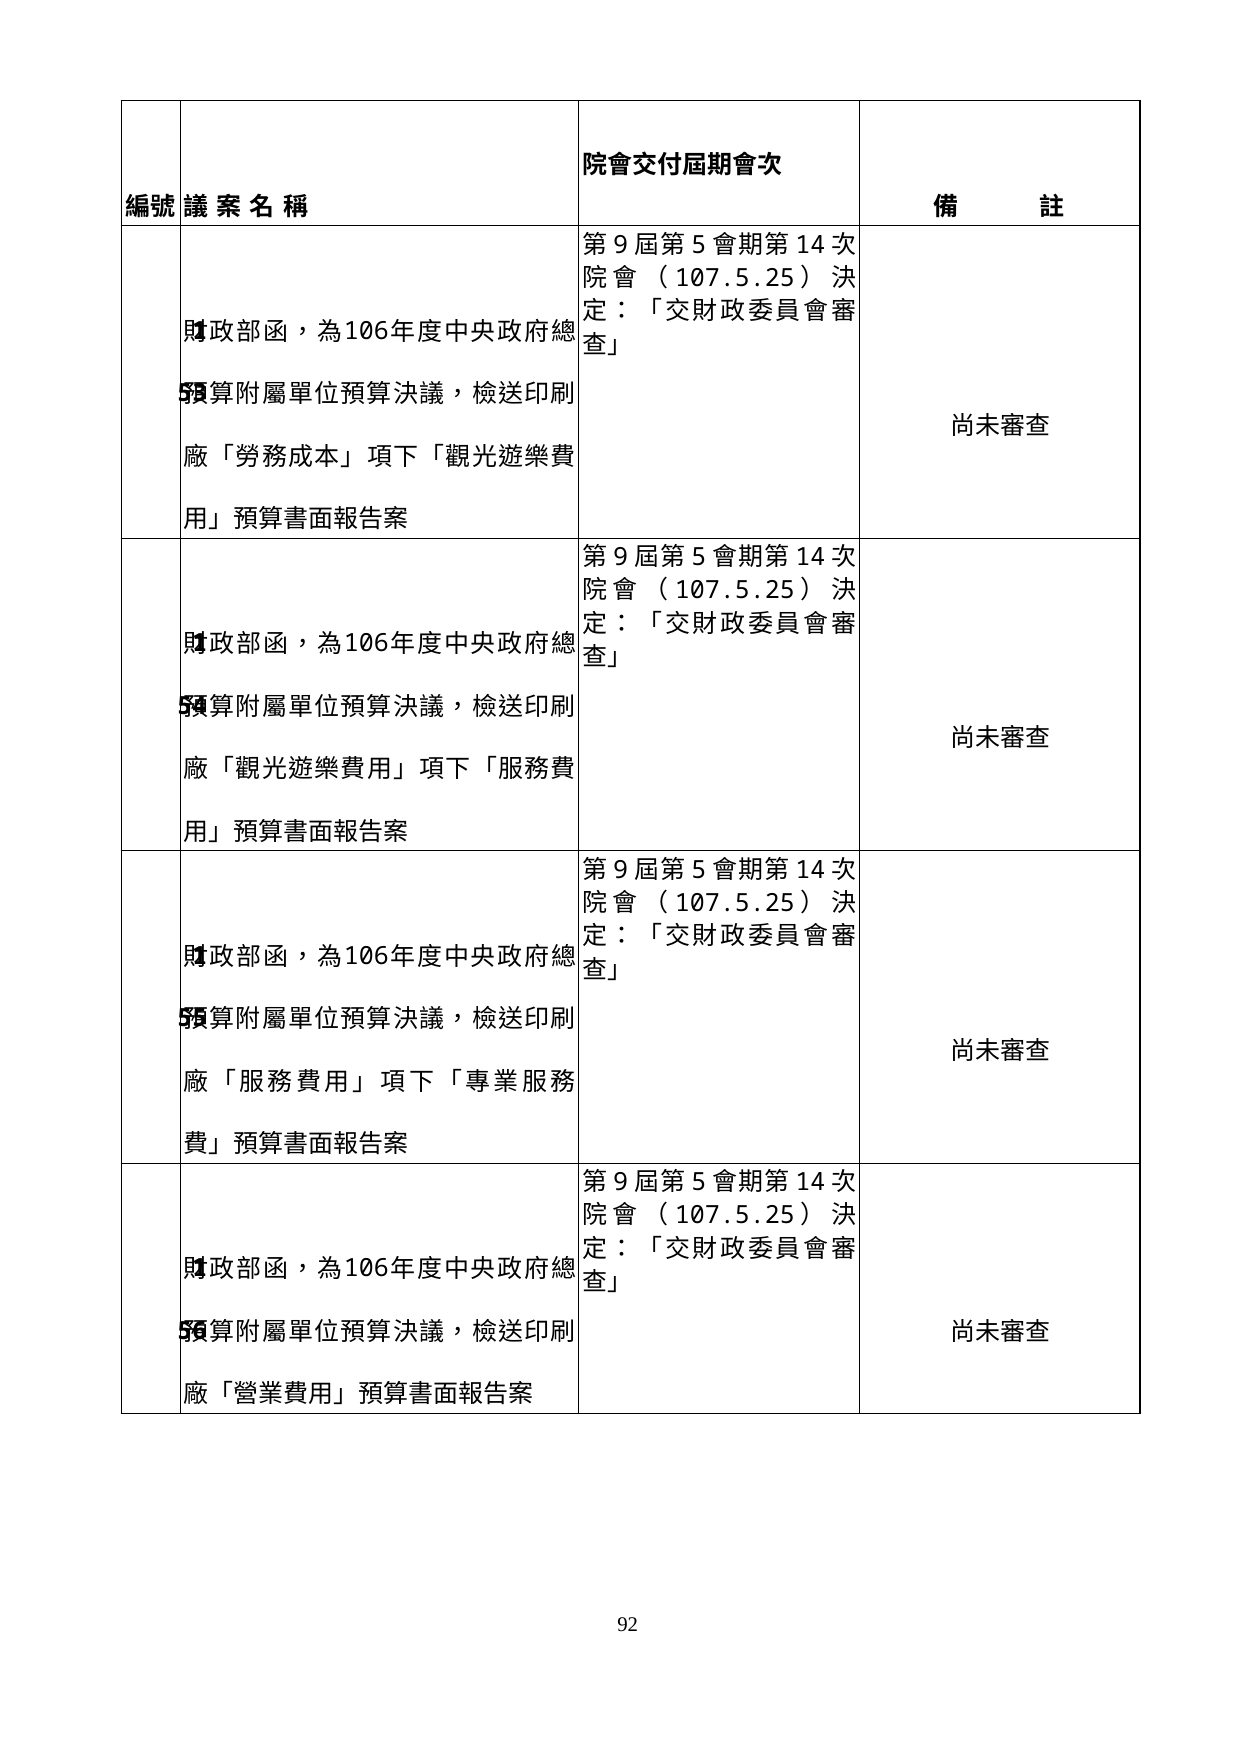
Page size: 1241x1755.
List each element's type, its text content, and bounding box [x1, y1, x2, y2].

table_header 議案名稱 [181, 101, 578, 225]
table_cell 財政部函，為106年度中央政府總預算附屬單位預算決議，檢送印刷廠「服務費用」項下「專業服務費」預算書面報告案 [181, 851, 578, 1163]
table_header 編號 [122, 101, 180, 225]
table_cell 財政部函，為106年度中央政府總預算附屬單位預算決議，檢送印刷廠「勞務成本」項下「觀光遊樂費用」預算書面報告案 [181, 226, 578, 538]
table_cell 第9屆第5會期第14次院會（107.5.25）決定：「交財政委員會審查」 [579, 851, 859, 1163]
table_cell 第9屆第5會期第14次院會（107.5.25）決定：「交財政委員會審查」 [579, 539, 859, 850]
table_cell [122, 1164, 180, 1413]
table_cell [122, 539, 180, 850]
table_cell 財政部函，為106年度中央政府總預算附屬單位預算決議，檢送印刷廠「觀光遊樂費用」項下「服務費用」預算書面報告案 [181, 539, 578, 850]
table_cell 尚未審查 [860, 1164, 1139, 1413]
table_cell 尚未審查 [860, 226, 1139, 538]
table_header 院會交付屆期會次 [579, 101, 859, 225]
table_cell [122, 226, 180, 538]
table_cell 尚未審查 [860, 851, 1139, 1163]
table_cell 尚未審查 [860, 539, 1139, 850]
table_cell 財政部函，為106年度中央政府總預算附屬單位預算決議，檢送印刷廠「營業費用」預算書面報告案 [181, 1164, 578, 1413]
table_cell 第9屆第5會期第14次院會（107.5.25）決定：「交財政委員會審查」 [579, 1164, 859, 1413]
table_cell [122, 851, 180, 1163]
table_cell 第9屆第5會期第14次院會（107.5.25）決定：「交財政委員會審查」 [579, 226, 859, 538]
table_header 備 註 [860, 101, 1139, 225]
